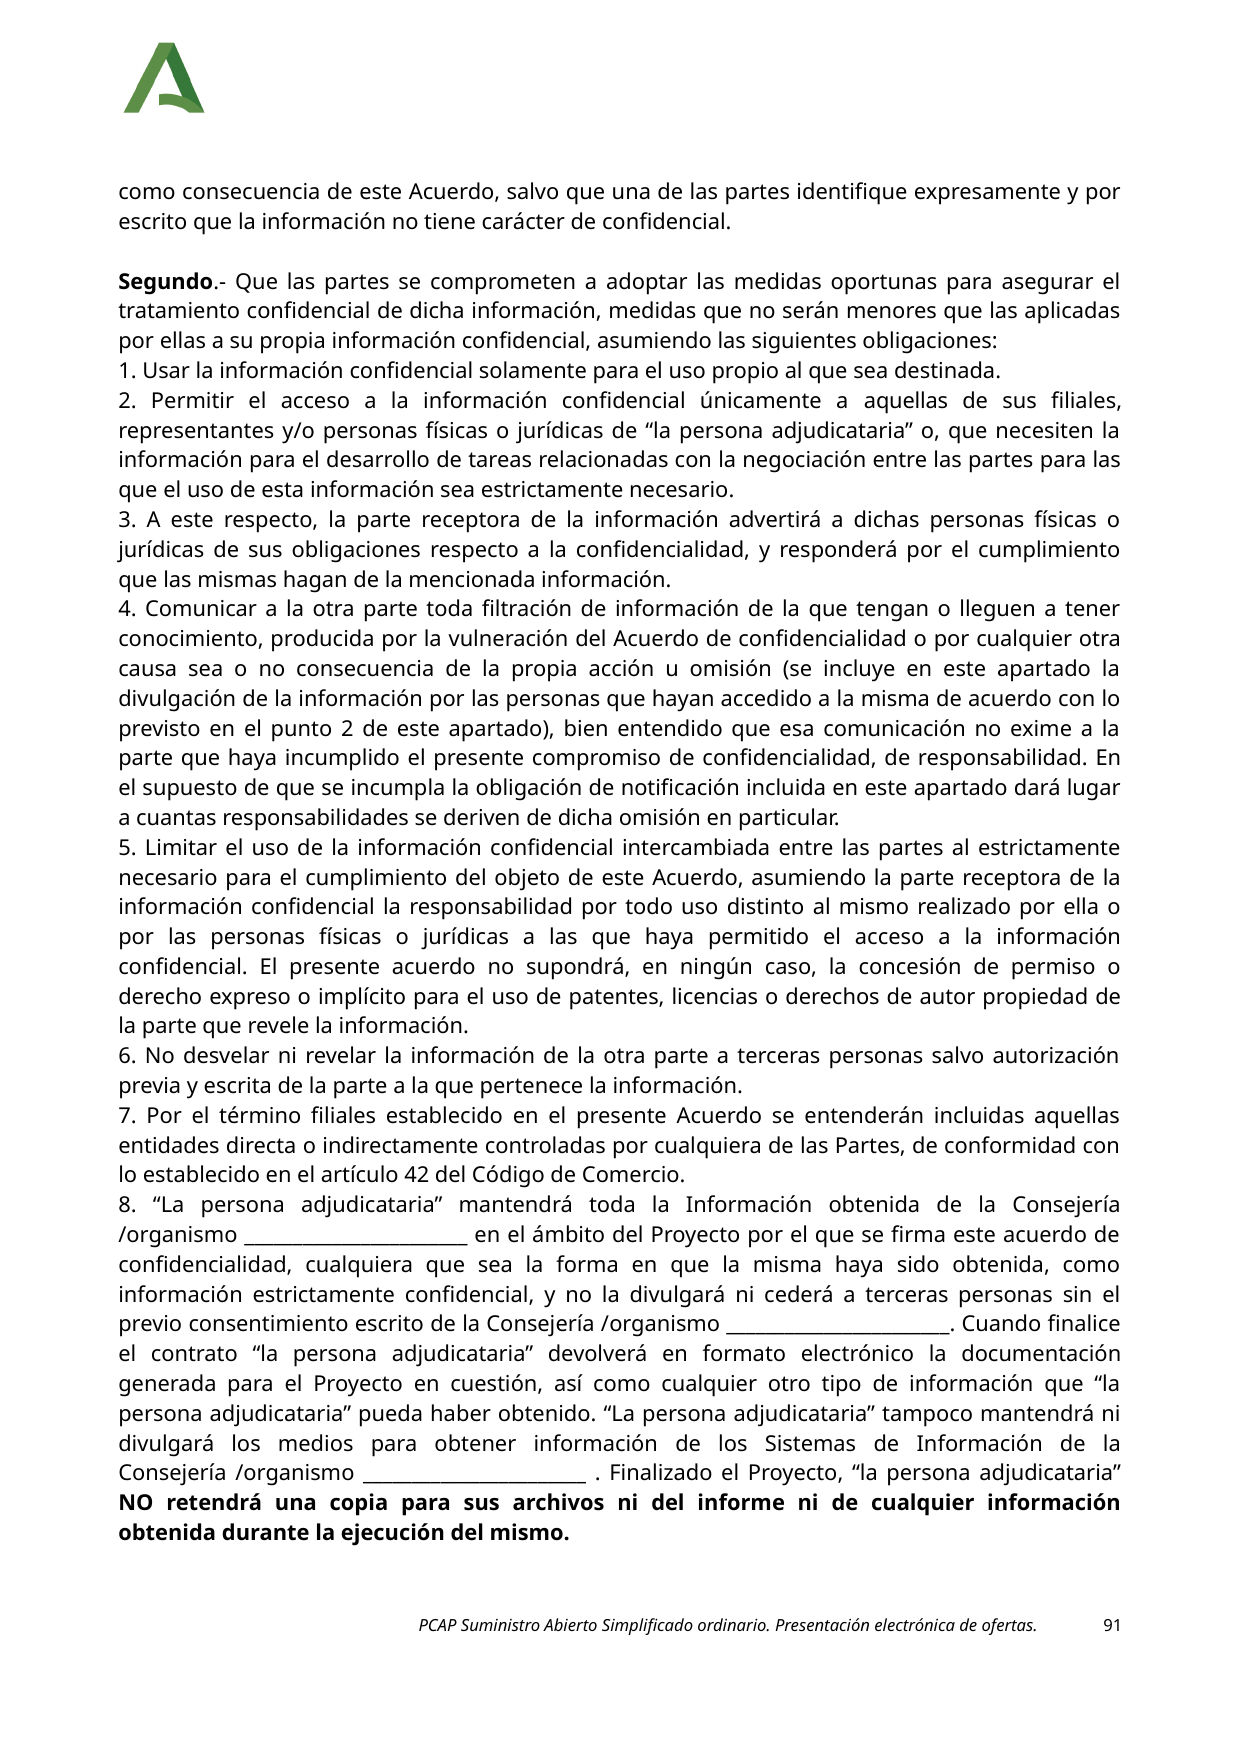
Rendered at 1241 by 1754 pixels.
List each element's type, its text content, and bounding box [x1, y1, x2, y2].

text 3. A este respecto, la parte receptora de la información advertirá a dichas personas físicas o jurídicas de sus obligaciones respecto a la confidencialidad, y responderá por el cumplimiento que las mismas hagan de la mencionada información. [118, 504, 1122, 593]
text 5. Limitar el uso de la información confidencial intercambiada entre las partes al estrictamente necesario para el cumplimiento del objeto de este Acuerdo, asumiendo la parte receptora de la información confidencial la responsabilidad por todo uso distinto al mismo realizado por ella o por las personas físicas o jurídicas a las que haya permitido el acceso a la información confidencial. El presente acuerdo no supondrá, en ningún caso, la concesión de permiso o derecho expreso o implícito para el uso de patentes, licencias o derechos de autor propiedad de la parte que revele la información. [118, 832, 1122, 1040]
text 6. No desvelar ni revelar la información de la otra parte a terceras personas salvo autorización previa y escrita de la parte a la que pertenece la información. [118, 1040, 1122, 1100]
text 2. Permitir el acceso a la información confidencial únicamente a aquellas de sus filiales, representantes y/o personas físicas o jurídicas de “la persona adjudicataria” o, que necesiten la información para el desarrollo de tareas relacionadas con la negociación entre las partes para las que el uso de esta información sea estrictamente necesario. [118, 385, 1122, 504]
text 1. Usar la información confidencial solamente para el uso propio al que sea destinada. [118, 355, 1122, 385]
picture [119, 38, 209, 117]
text 7. Por el término filiales establecido en el presente Acuerdo se entenderán incluidas aquellas entidades directa o indirectamente controladas por cualquiera de las Partes, de conformidad con lo establecido en el artículo 42 del Código de Comercio. [118, 1100, 1122, 1189]
text 4. Comunicar a la otra parte toda filtración de información de la que tengan o lleguen a tener conocimiento, producida por la vulneración del Acuerdo de confidencialidad o por cualquier otra causa sea o no consecuencia de la propia acción u omisión (se incluye en este apartado la divulgación de la información por las personas que hayan accedido a la misma de acuerdo con lo previsto en el punto 2 de este apartado), bien entendido que esa comunicación no exime a la parte que haya incumplido el presente compromiso de confidencialidad, de responsabilidad. En el supuesto de que se incumpla la obligación de notificación incluida en este apartado dará lugar a cuantas responsabilidades se deriven de dicha omisión en particular. [118, 593, 1122, 832]
text 8. “La persona adjudicataria” mantendrá toda la Información obtenida de la Consejería /organismo _______________________ en el ámbito del Proyecto por el que se firma este acuerdo de confidencialidad, cualquiera que sea la forma en que la misma haya sido obtenida, como información estrictamente confidencial, y no la divulgará ni cederá a terceras personas sin el previo consentimiento escrito de la Consejería /organismo _______________________. Cuando finalice el contrato “la persona adjudicataria” devolverá en formato electrónico la documentación generada para el Proyecto en cuestión, así como cualquier otro tipo de información que “la persona adjudicataria” pueda haber obtenido. “La persona adjudicataria” tampoco mantendrá ni divulgará los medios para obtener información de los Sistemas de Información de la Consejería /organismo _______________________ . Finalizado el Proyecto, “la persona adjudicataria” NO retendrá una copia para sus archivos ni del informe ni de cualquier información obtenida durante la ejecución del mismo. [118, 1189, 1122, 1547]
text como consecuencia de este Acuerdo, salvo que una de las partes identifique expresamente y por escrito que la información no tiene carácter de confidencial. [118, 176, 1122, 236]
text Segundo.- Que las partes se comprometen a adoptar las medidas oportunas para asegurar el tratamiento confidencial de dicha información, medidas que no serán menores que las aplicadas por ellas a su propia información confidencial, asumiendo las siguientes obligaciones: [118, 266, 1122, 355]
